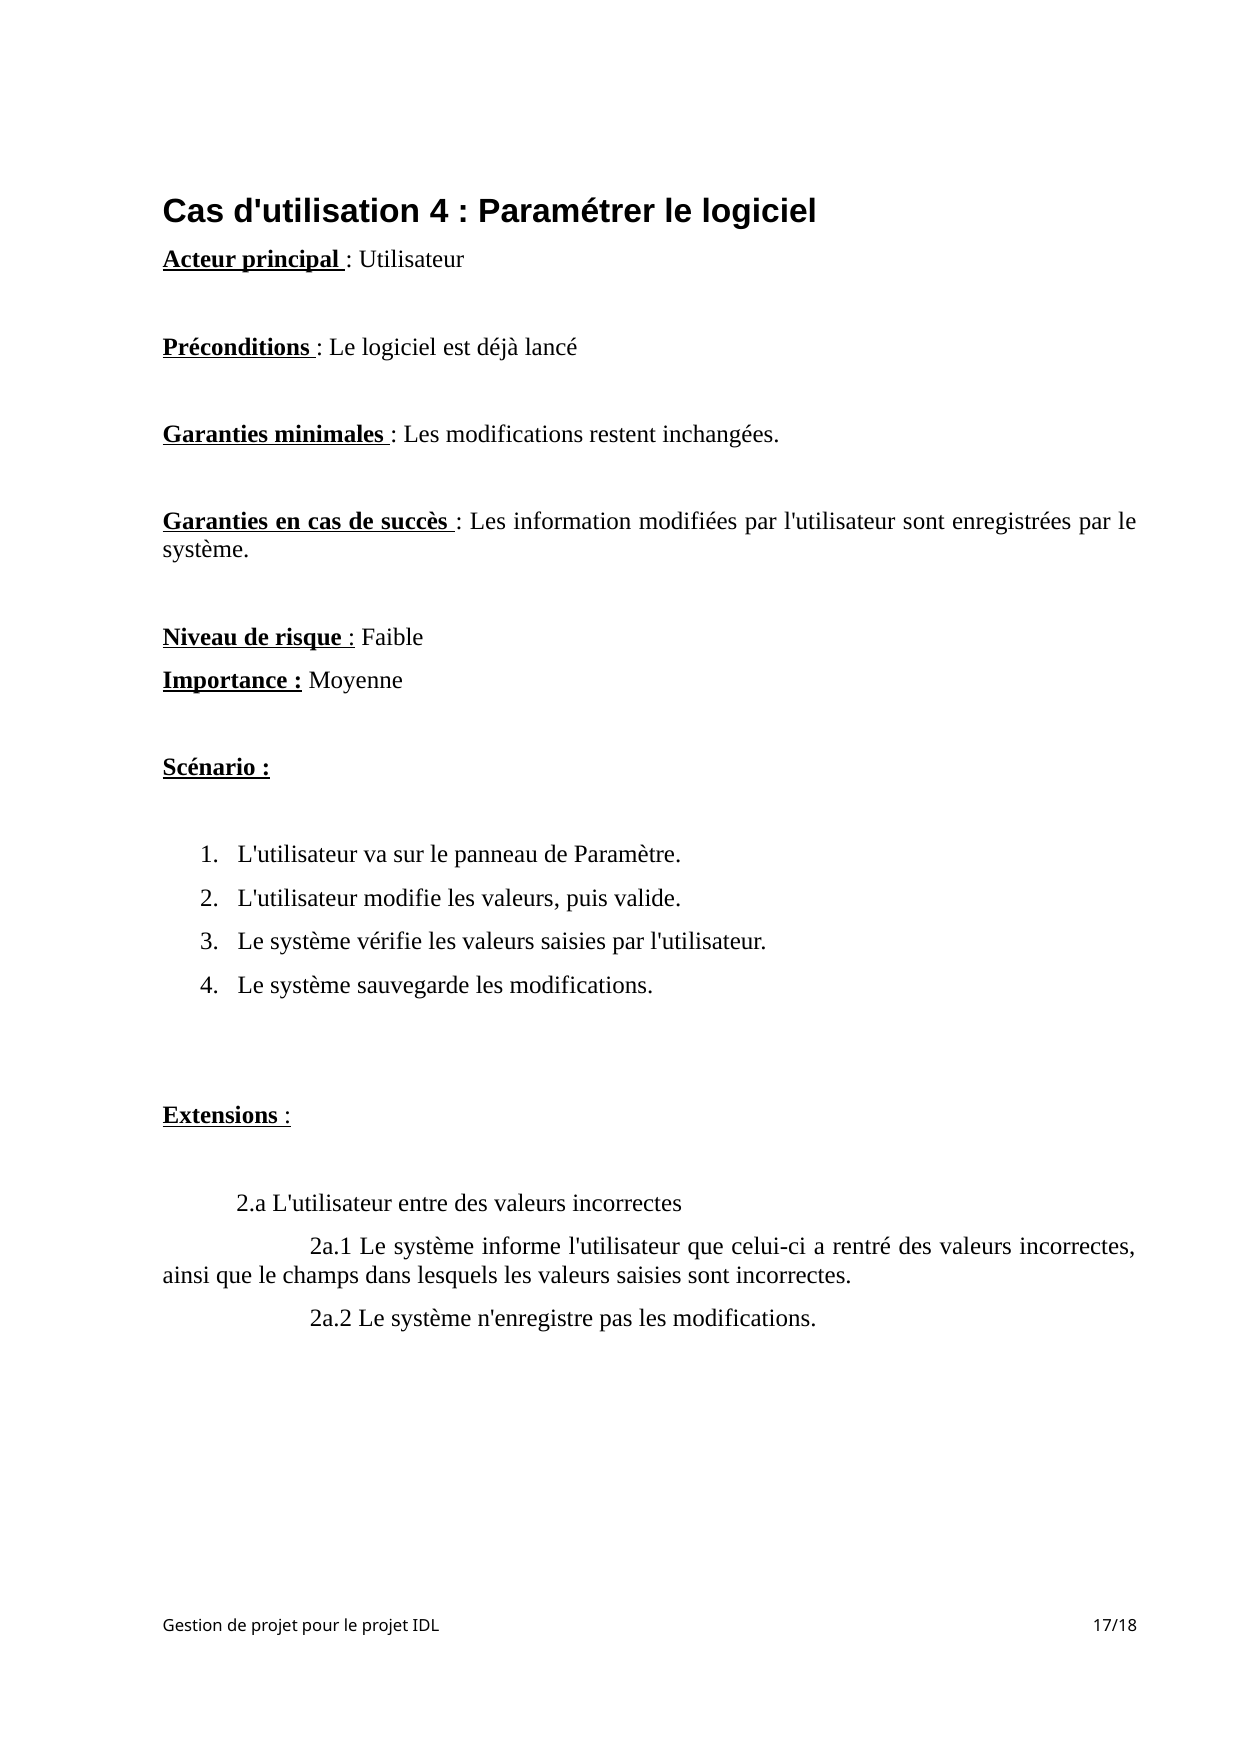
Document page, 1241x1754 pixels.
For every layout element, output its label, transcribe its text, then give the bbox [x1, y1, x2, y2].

list Le système sauvegarde les modifications. [200, 970, 1137, 999]
text Acteur principal : Utilisateur [162, 244, 1137, 273]
text Garanties minimales : Les modifications restent inchangées. [162, 419, 1137, 447]
list L'utilisateur modifie les valeurs, puis valide. [200, 883, 1137, 912]
subtitle Cas d'utilisation 4 : Paramétrer le logiciel [162, 191, 1137, 230]
text Préconditions : Le logiciel est déjà lancé [162, 332, 1137, 360]
text Niveau de risque : Faible [162, 622, 1137, 650]
text 2a.2 Le système n'enregistre pas les modifications. [162, 1303, 1137, 1332]
list L'utilisateur va sur le panneau de Paramètre. [200, 839, 1137, 868]
text Garanties en cas de succès : Les information modifiées par l'utilisateur sont enregistrées par le système. [162, 506, 1137, 563]
text Scénario : [162, 752, 1137, 781]
text Extensions : [162, 1101, 1137, 1129]
list Le système vérifie les valeurs saisies par l'utilisateur. [200, 926, 1137, 955]
text 2a.1 Le système informe l'utilisateur que celui-ci a rentré des valeurs incorrectes, ainsi que le champs dans lesquels les valeurs saisies sont incorrectes. [162, 1231, 1137, 1289]
text 2.a L'utilisateur entre des valeurs incorrectes [162, 1188, 1137, 1216]
text Importance : Moyenne [162, 665, 1137, 694]
